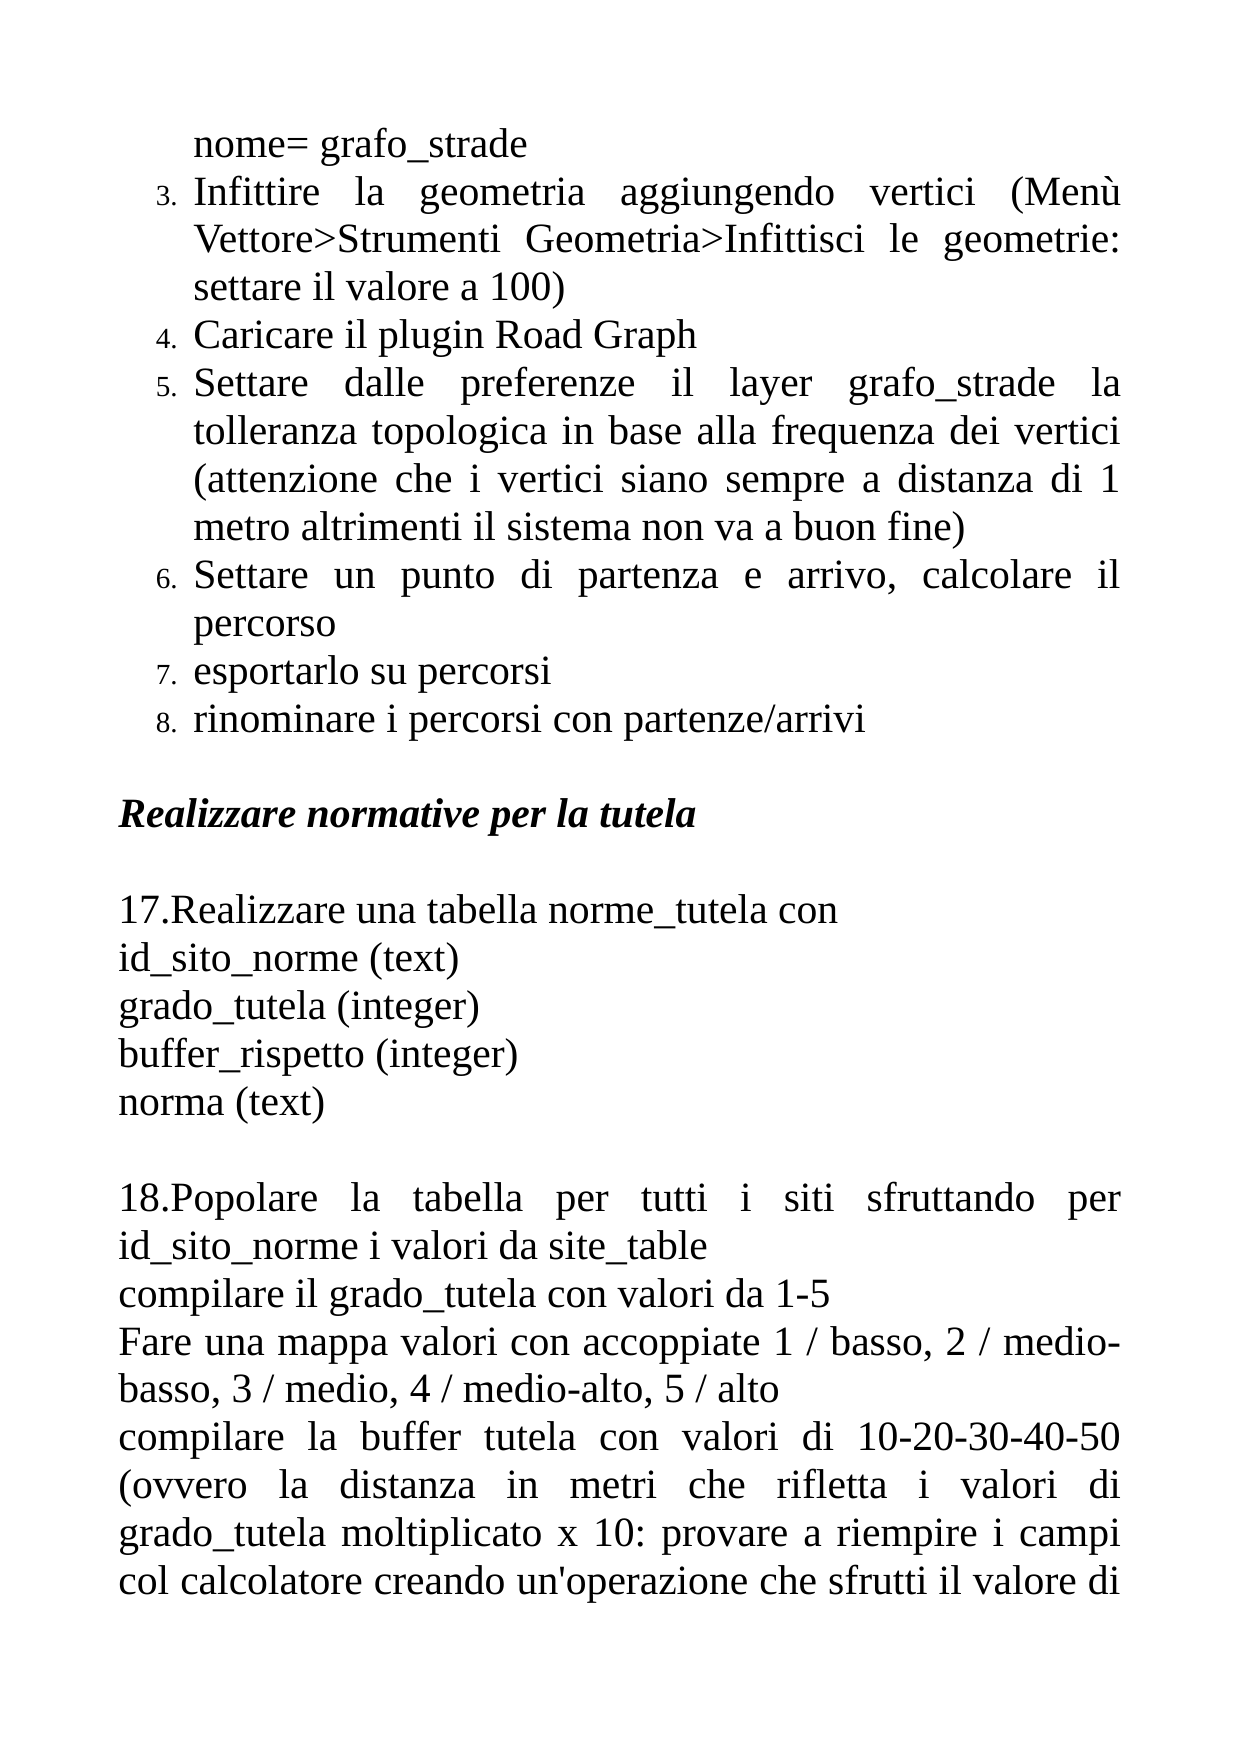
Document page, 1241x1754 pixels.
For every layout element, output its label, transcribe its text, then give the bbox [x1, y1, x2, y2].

text compilare la buffer tutela con valori di 10-20-30-40-50 (ovvero la distanza in metri che rifletta i valori di grado_tutela moltiplicato x 10: provare a riempire i campi col calcolatore creando un'operazione che sfrutti il valore di [118, 1412, 1122, 1603]
list esportarlo su percorsi [156, 645, 1122, 693]
list rinominare i percorsi con partenze/arrivi [156, 693, 1122, 741]
list nome= grafo_strade [156, 118, 1122, 166]
text grado_tutela (integer) [118, 981, 1122, 1028]
list Infittire la geometria aggiungendo vertici (Menù Vettore>Strumenti Geometria>Infittisci le geometrie: settare il valore a 100) [156, 166, 1122, 310]
list Caricare il plugin Road Graph [156, 310, 1122, 358]
text 17.Realizzare una tabella norme_tutela con [118, 885, 1122, 933]
text norma (text) [118, 1076, 1122, 1124]
list Settare un punto di partenza e arrivo, calcolare il percorso [156, 549, 1122, 645]
text buffer_rispetto (integer) [118, 1028, 1122, 1076]
text id_sito_norme (text) [118, 933, 1122, 981]
list Settare dalle preferenze il layer grafo_strade la tolleranza topologica in base alla frequenza dei vertici (attenzione che i vertici siano sempre a distanza di 1 metro altrimenti il sistema non va a buon fine) [156, 358, 1122, 549]
text Realizzare normative per la tutela [118, 789, 1122, 837]
text 18.Popolare la tabella per tutti i siti sfruttando per id_sito_norme i valori da site_table [118, 1172, 1122, 1268]
text compilare il grado_tutela con valori da 1-5 [118, 1268, 1122, 1316]
text Fare una mappa valori con accoppiate 1 / basso, 2 / medio-basso, 3 / medio, 4 / medio-alto, 5 / alto [118, 1316, 1122, 1412]
